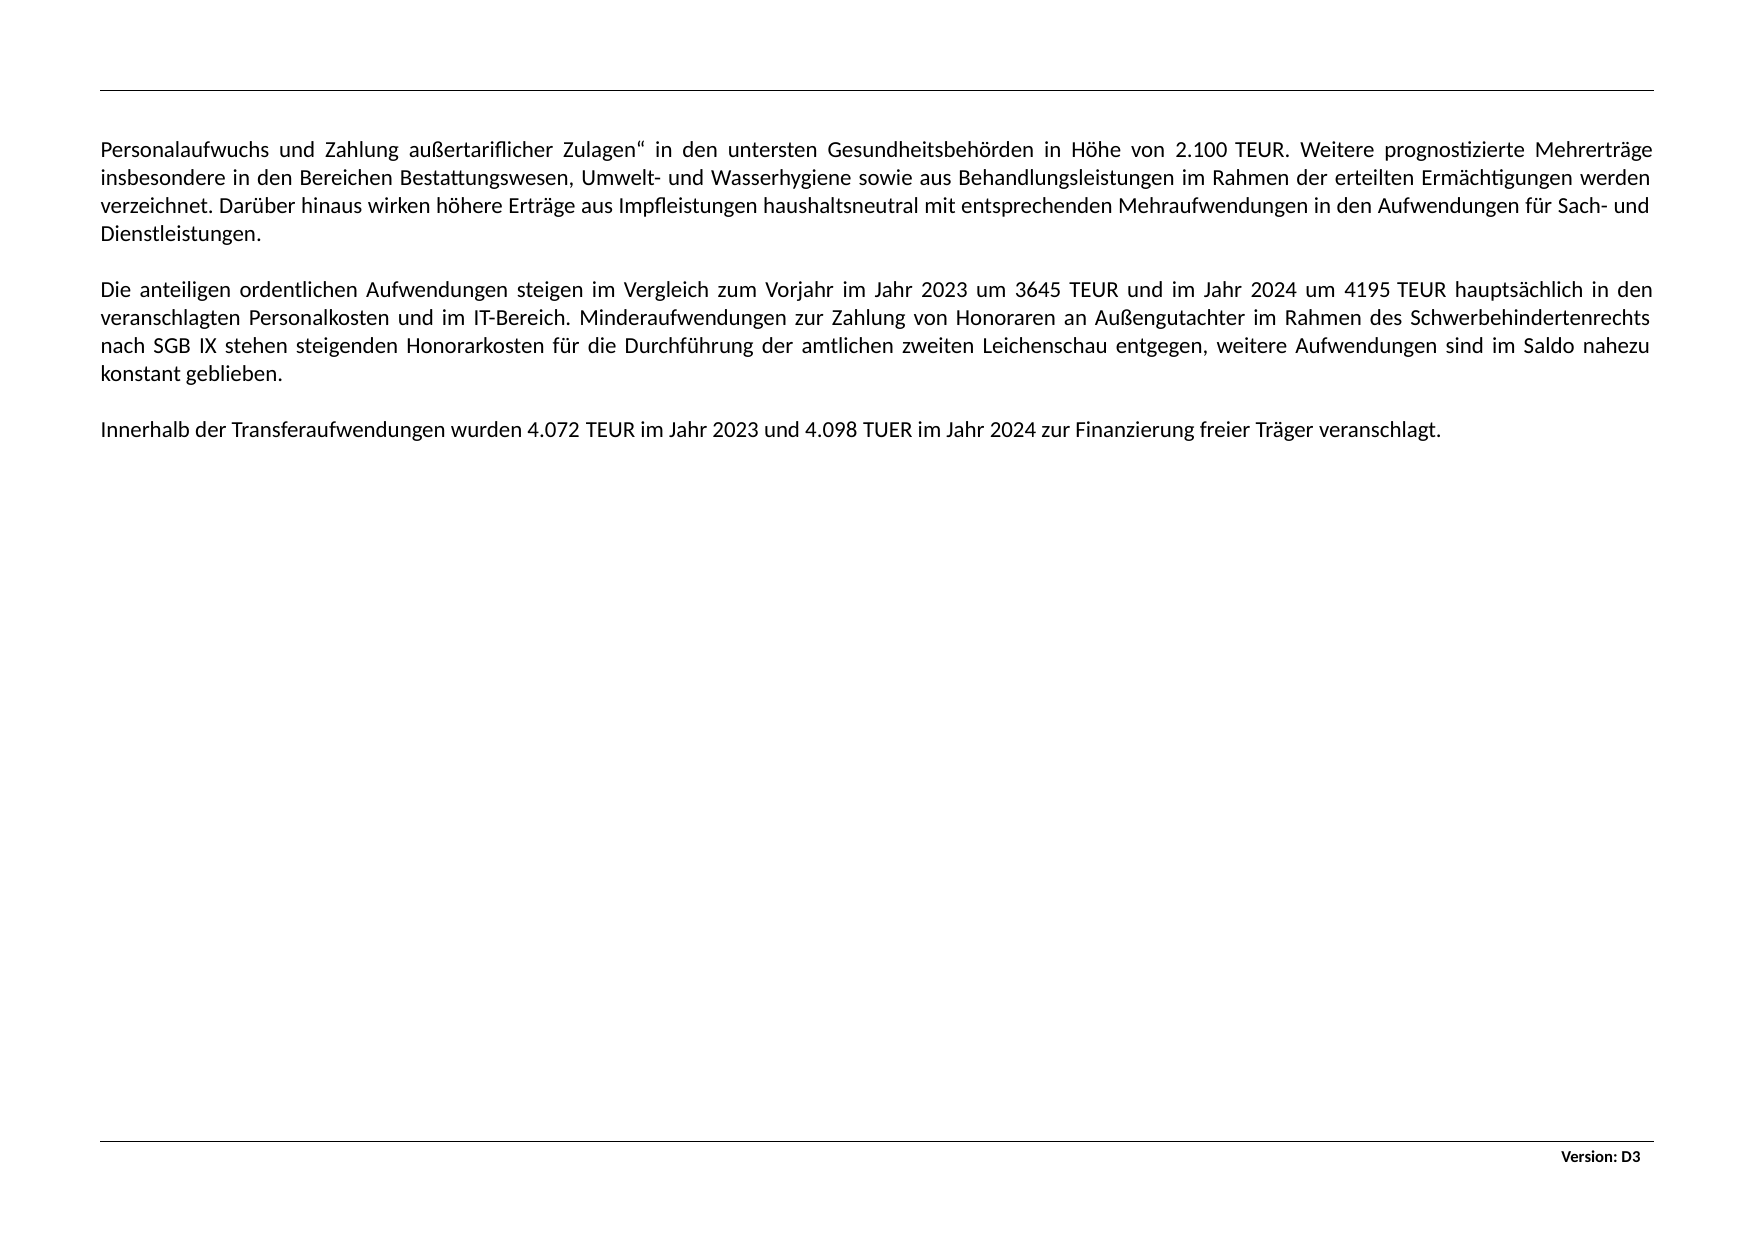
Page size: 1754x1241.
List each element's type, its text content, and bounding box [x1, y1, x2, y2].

text Innerhalb der Transferaufwendungen wurden 4.072 TEUR im Jahr 2023 und 4.098 TUER im Jahr 2024 zur Finanzierung freier Träger veranschlagt. [100, 415, 1653, 443]
text Personalaufwuchs und Zahlung außertariflicher Zulagen“ in den untersten Gesundheitsbehörden in Höhe von 2.100 TEUR. Weitere prognostizierte Mehrerträge insbesondere in den Bereichen Bestattungswesen, Umwelt- und Wasserhygiene sowie aus Behandlungsleistungen im Rahmen der erteilten Ermächtigungen werden verzeichnet. Darüber hinaus wirken höhere Erträge aus Impfleistungen haushaltsneutral mit entsprechenden Mehraufwendungen in den Aufwendungen für Sach- und Dienstleistungen. [100, 135, 1653, 247]
text Die anteiligen ordentlichen Aufwendungen steigen im Vergleich zum Vorjahr im Jahr 2023 um 3645 TEUR und im Jahr 2024 um 4195 TEUR hauptsächlich in den veranschlagten Personalkosten und im IT-Bereich. Minderaufwendungen zur Zahlung von Honoraren an Außengutachter im Rahmen des Schwerbehindertenrechts nach SGB IX stehen steigenden Honorarkosten für die Durchführung der amtlichen zweiten Leichenschau entgegen, weitere Aufwendungen sind im Saldo nahezu konstant geblieben. [100, 275, 1653, 387]
